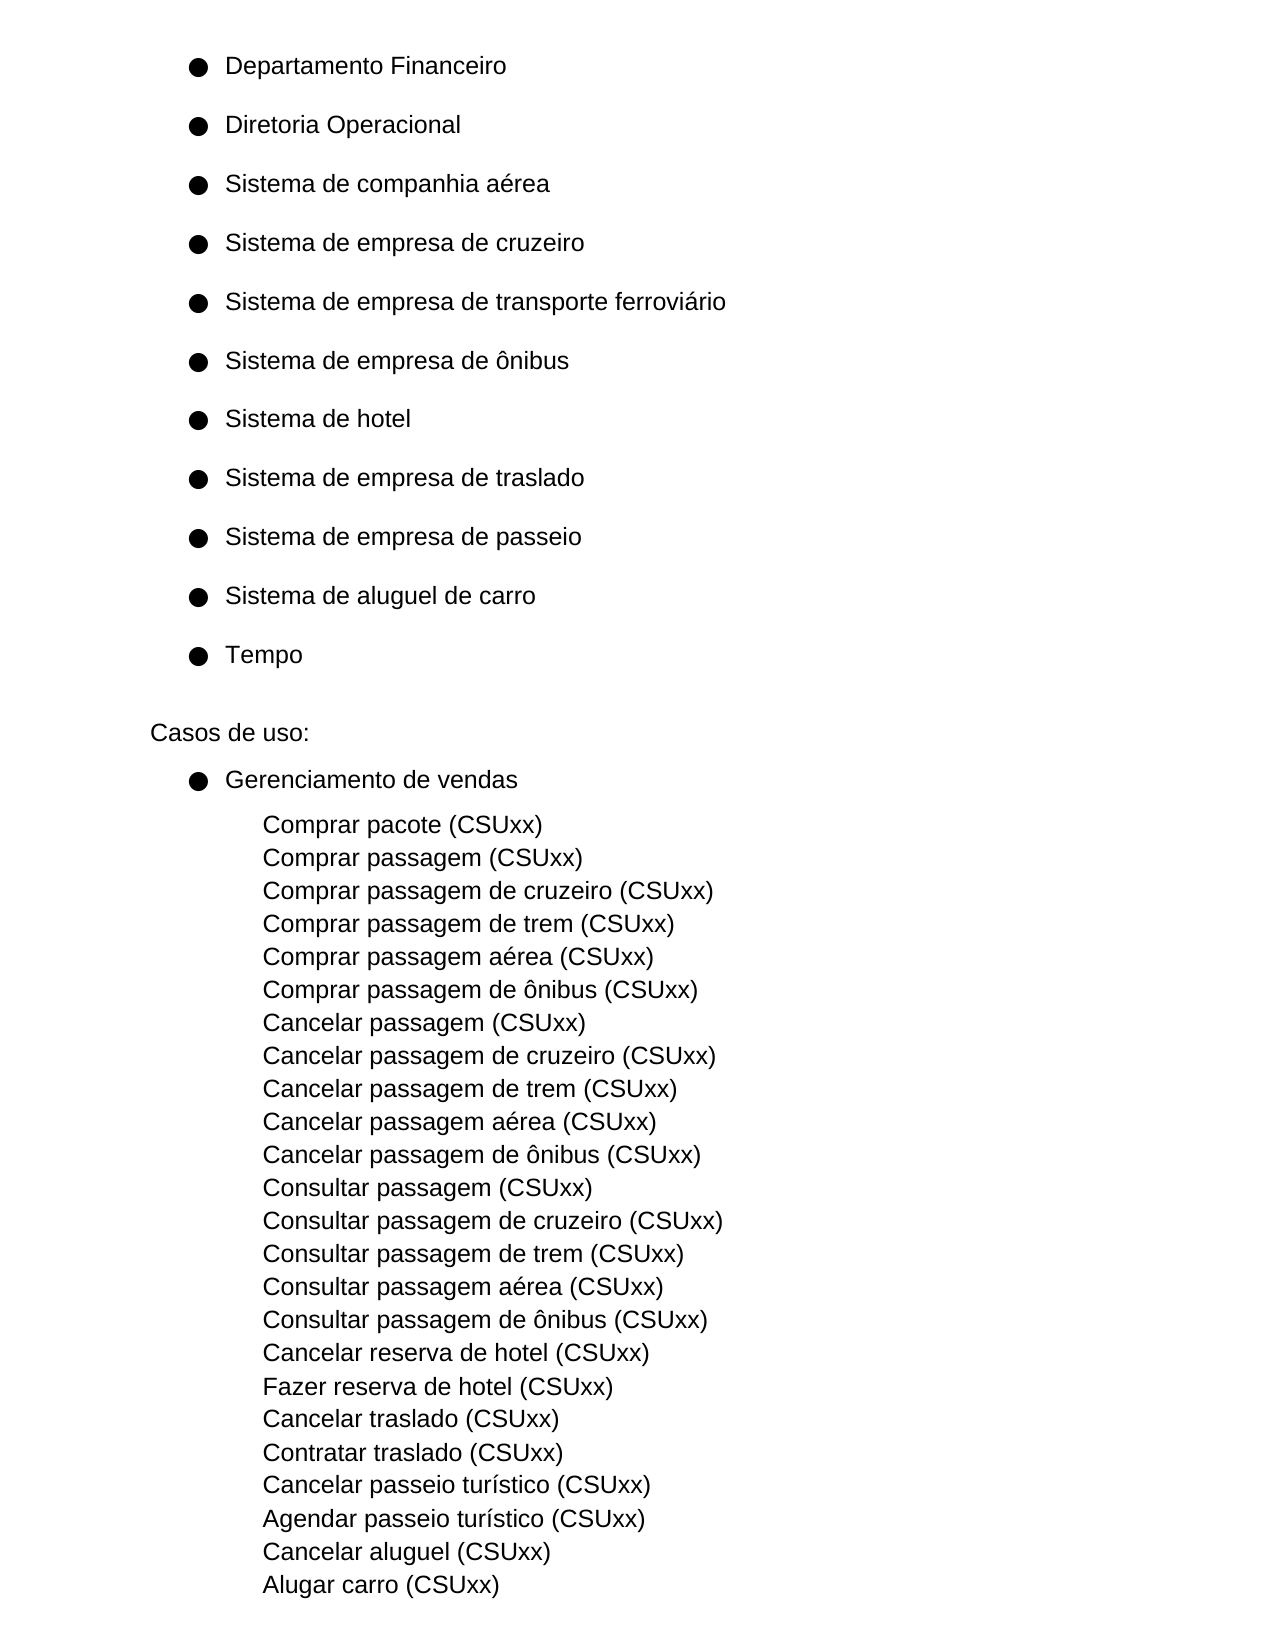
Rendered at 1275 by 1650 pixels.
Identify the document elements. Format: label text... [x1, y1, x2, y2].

list Comprar passagem (CSUxx) [262, 843, 1125, 872]
list Comprar passagem de ônibus (CSUxx) [262, 975, 1125, 1004]
list Comprar passagem aérea (CSUxx) [262, 942, 1125, 971]
list Comprar pacote (CSUxx) [262, 810, 1125, 839]
list Gerenciamento de vendas [187, 751, 1125, 802]
list Cancelar reserva de hotel (CSUxx) [262, 1338, 1125, 1367]
list Comprar passagem de trem (CSUxx) [262, 909, 1125, 938]
list Sistema de empresa de ônibus [187, 332, 1125, 383]
list Consultar passagem de cruzeiro (CSUxx) [262, 1206, 1125, 1235]
text Casos de uso: [150, 718, 1125, 747]
list Fazer reserva de hotel (CSUxx) [262, 1371, 1125, 1400]
list Cancelar passagem aérea (CSUxx) [262, 1107, 1125, 1136]
list Cancelar passeio turístico (CSUxx) [262, 1471, 1125, 1499]
list Cancelar passagem de trem (CSUxx) [262, 1074, 1125, 1103]
list Cancelar passagem de ônibus (CSUxx) [262, 1140, 1125, 1169]
list Consultar passagem de ônibus (CSUxx) [262, 1305, 1125, 1334]
list Alugar carro (CSUxx) [262, 1569, 1125, 1598]
list Tempo [187, 626, 1125, 678]
list Consultar passagem (CSUxx) [262, 1173, 1125, 1202]
list Sistema de empresa de traslado [187, 450, 1125, 501]
list Contratar traslado (CSUxx) [262, 1437, 1125, 1466]
list Sistema de empresa de passeio [187, 509, 1125, 560]
list Sistema de empresa de cruzeiro [187, 214, 1125, 266]
list Sistema de empresa de transporte ferroviário [187, 273, 1125, 324]
list Consultar passagem de trem (CSUxx) [262, 1239, 1125, 1268]
list Comprar passagem de cruzeiro (CSUxx) [262, 876, 1125, 905]
list Cancelar passagem (CSUxx) [262, 1008, 1125, 1037]
list Diretoria Operacional [187, 97, 1125, 148]
list Agendar passeio turístico (CSUxx) [262, 1503, 1125, 1532]
list Cancelar aluguel (CSUxx) [262, 1537, 1125, 1565]
list Cancelar passagem de cruzeiro (CSUxx) [262, 1041, 1125, 1070]
list Sistema de companhia aérea [187, 156, 1125, 207]
list Sistema de aluguel de carro [187, 567, 1125, 619]
list Consultar passagem aérea (CSUxx) [262, 1272, 1125, 1301]
list Departamento Financeiro [187, 38, 1125, 89]
list Sistema de hotel [187, 391, 1125, 442]
list Cancelar traslado (CSUxx) [262, 1404, 1125, 1433]
